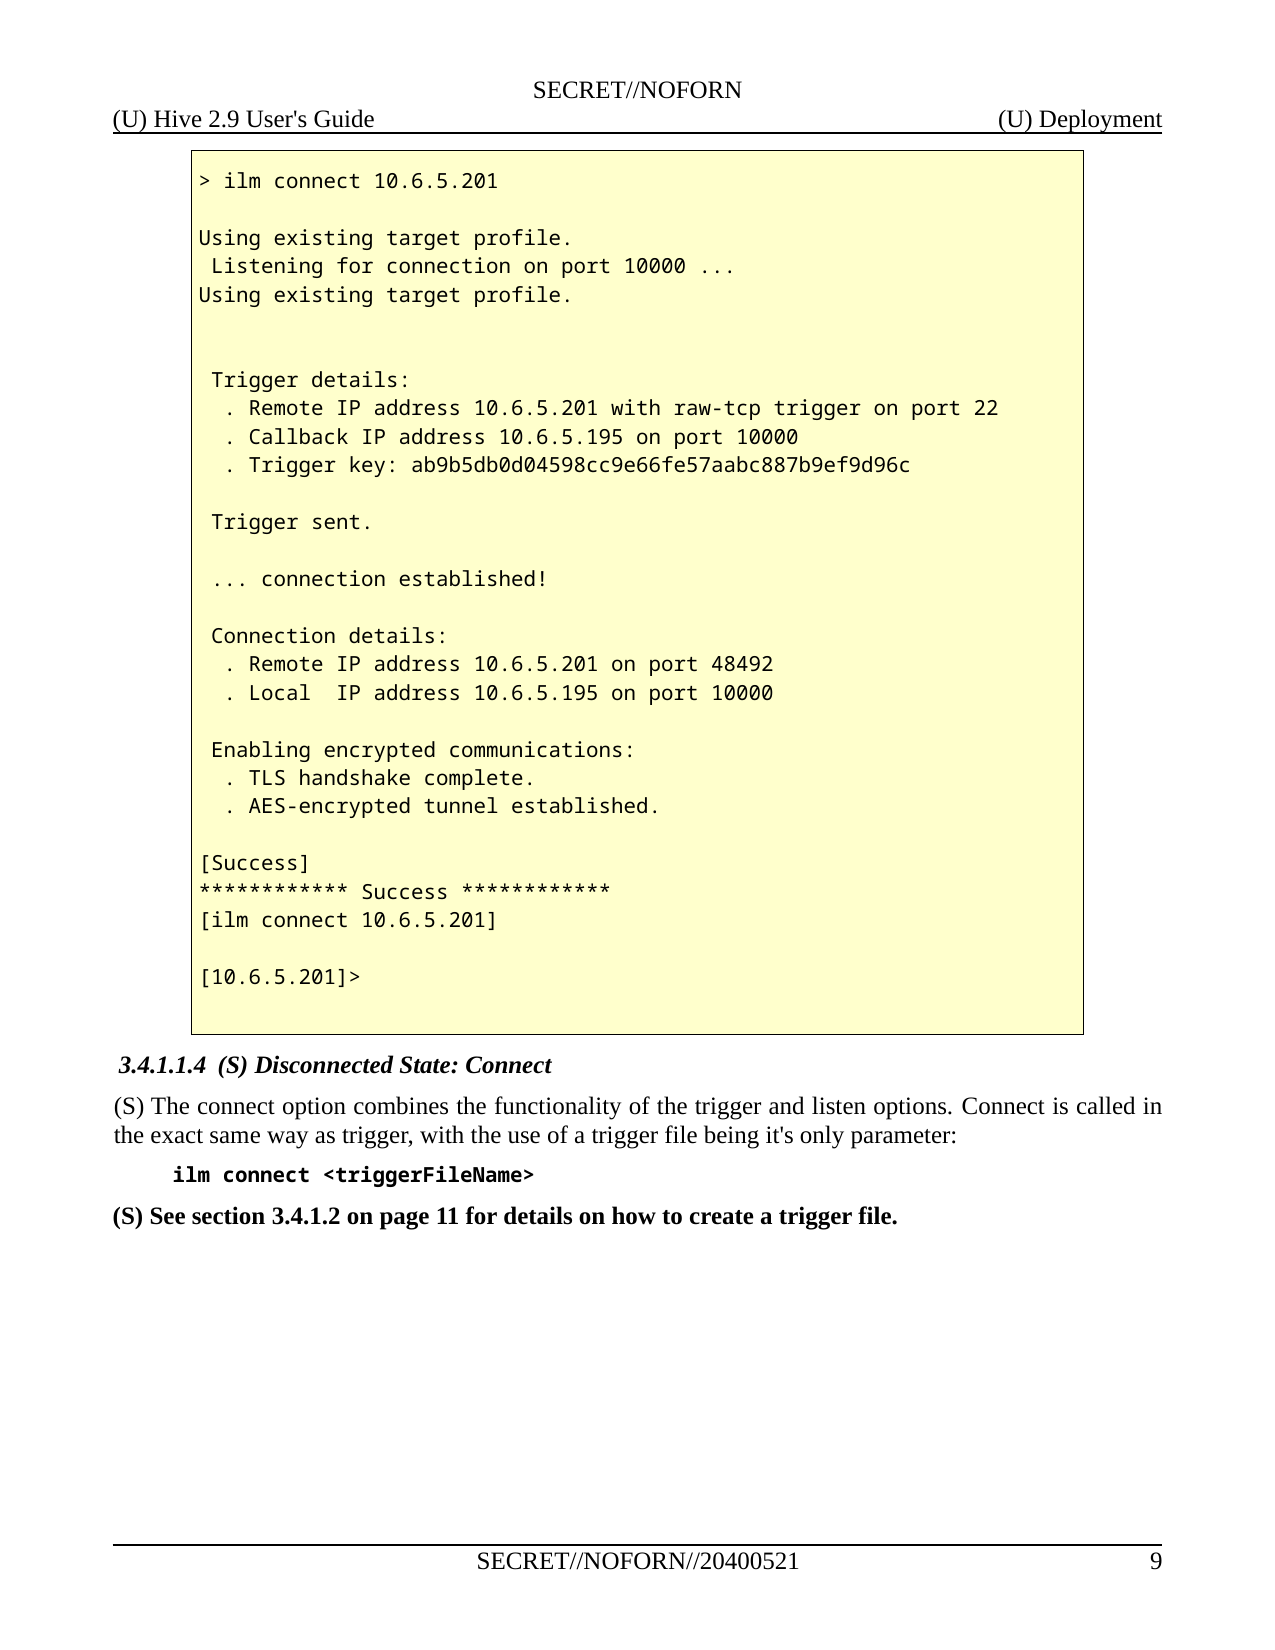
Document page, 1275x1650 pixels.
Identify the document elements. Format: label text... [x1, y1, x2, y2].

text Enabling encrypted communications: [198, 735, 1077, 763]
text (S) See section 3.4.1.2 on page 11 for details on how to create a trigger file. [112, 1201, 1162, 1229]
text . Remote IP address 10.6.5.201 with raw-tcp trigger on port 22 [198, 393, 1077, 422]
text Listening for connection on port 10000 ... [198, 251, 1077, 280]
text [Success] [198, 848, 1077, 877]
text [10.6.5.201]> [198, 962, 1077, 991]
text Using existing target profile. [198, 223, 1077, 251]
text > ilm connect 10.6.5.201 [198, 166, 1077, 194]
list (S) The connect option combines the functionality of the trigger and listen options. Connect is called in the exact same way as trigger, with the use of a trigger file being it's only parameter: [112, 1091, 1162, 1148]
text . Callback IP address 10.6.5.195 on port 10000 [198, 422, 1077, 450]
text Connection details: [198, 621, 1077, 649]
text . Trigger key: ab9b5db0d04598cc9e66fe57aabc887b9ef9d96c [198, 450, 1077, 479]
subtitle (S) Disconnected State: Connect [112, 150, 1162, 1079]
text . Local IP address 10.6.5.195 on port 10000 [198, 678, 1077, 706]
text . AES-encrypted tunnel established. [198, 792, 1077, 820]
text ilm connect <triggerFileName> [142, 1160, 1132, 1189]
text Trigger details: [198, 365, 1077, 393]
text ************ Success ************ [198, 877, 1077, 905]
text . Remote IP address 10.6.5.201 on port 48492 [198, 649, 1077, 678]
text Trigger sent. [198, 507, 1077, 536]
text Using existing target profile. [198, 280, 1077, 308]
text ... connection established! [198, 564, 1077, 593]
text . TLS handshake complete. [198, 763, 1077, 792]
text [ilm connect 10.6.5.201] [198, 905, 1077, 934]
